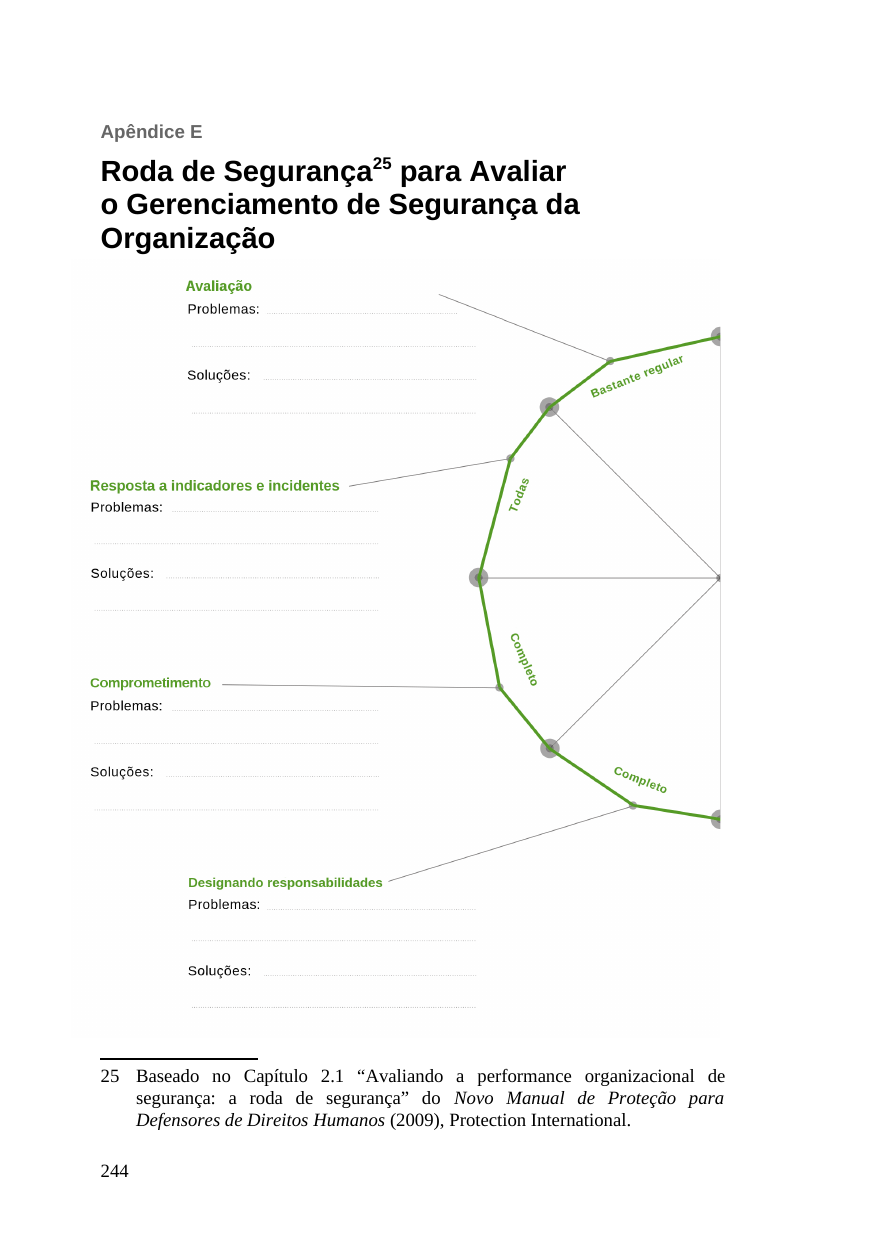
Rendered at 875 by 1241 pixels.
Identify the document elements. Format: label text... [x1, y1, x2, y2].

subtitle Roda de Segurança para Avaliar o Gerenciamento de Segurança da Organização [100, 153, 726, 254]
picture [71, 259, 721, 1038]
text Apêndice E [100, 121, 726, 143]
text Baseado no Capítulo 2.1 “Avaliando a performance organizacional de segurança: a roda de segurança” do Novo Manual de Proteção para Defensores de Direitos Humanos (2009), Protection International. [100, 1065, 726, 1130]
